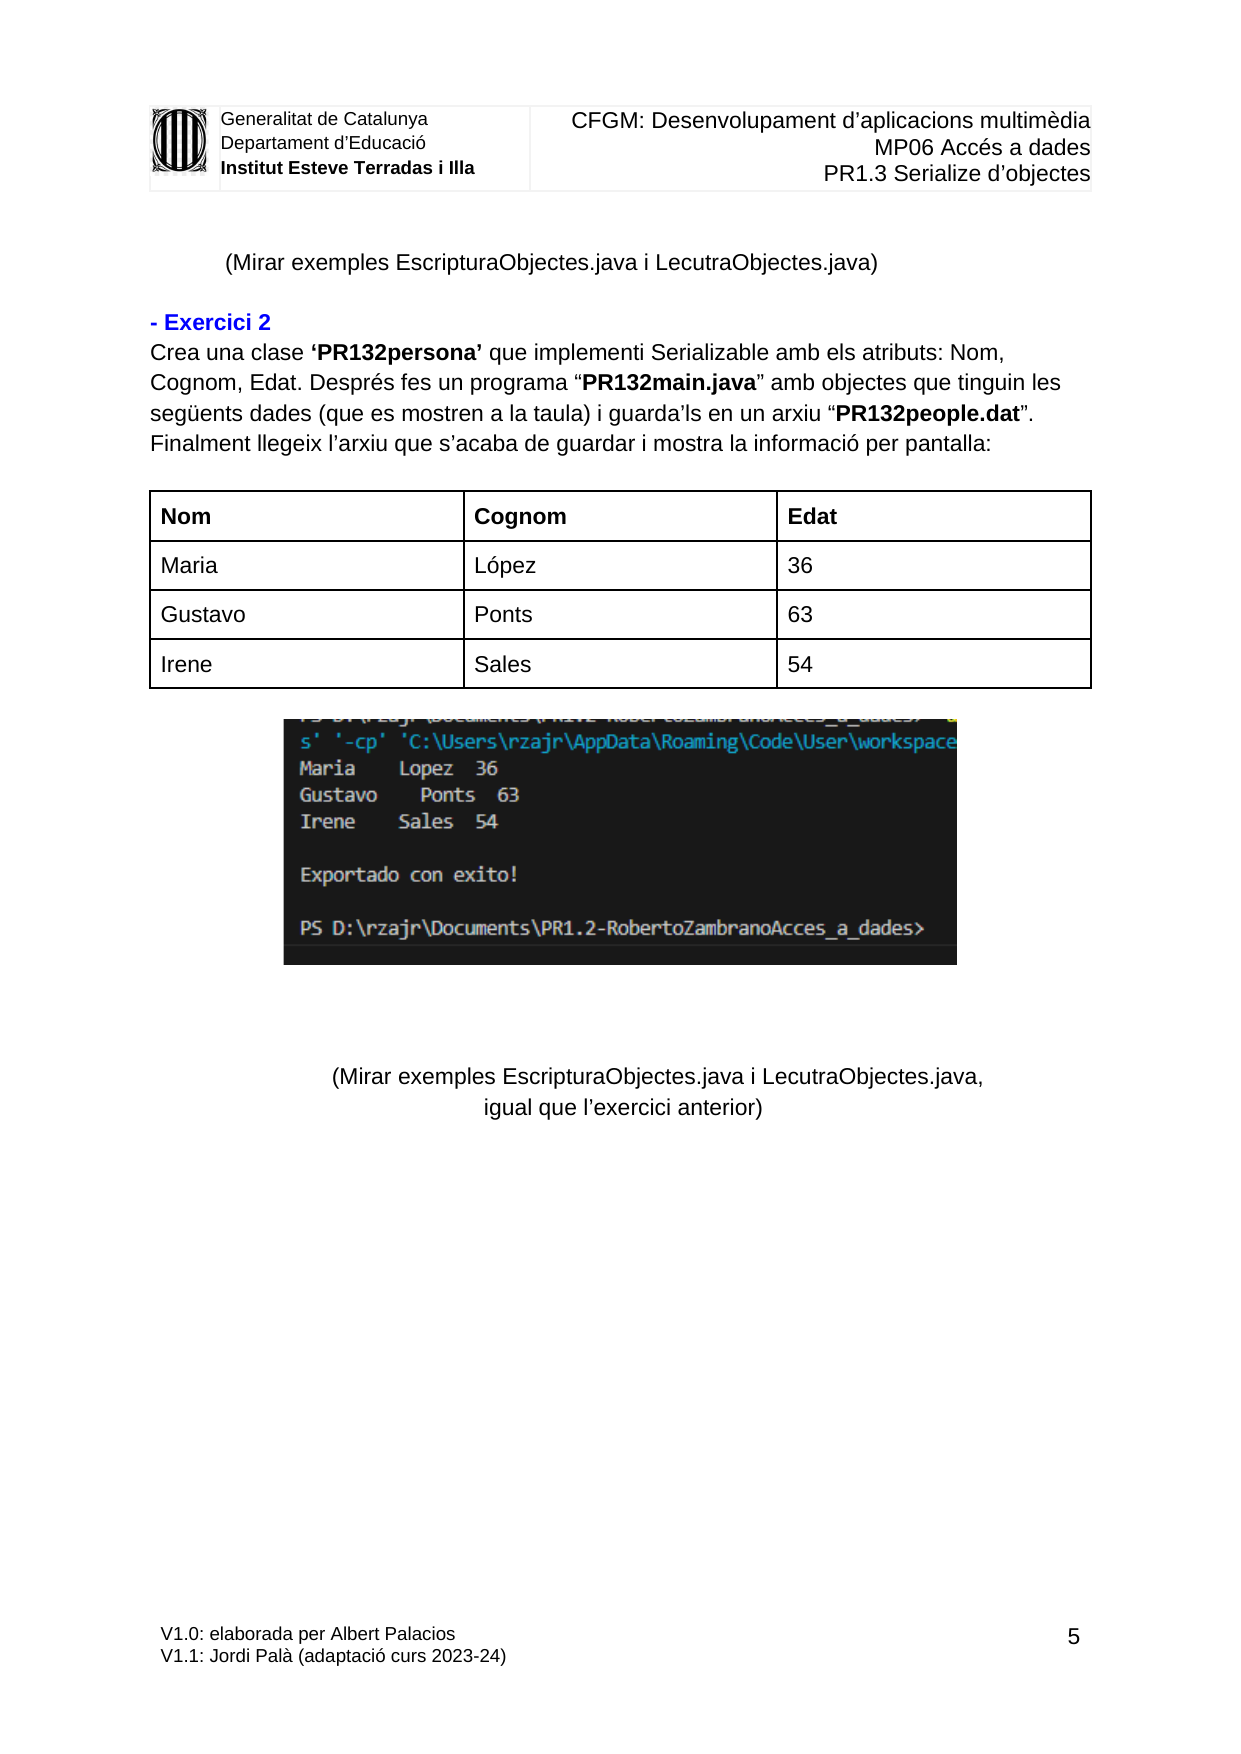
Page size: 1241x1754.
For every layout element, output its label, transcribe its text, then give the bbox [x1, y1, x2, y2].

picture [283, 719, 957, 965]
text Crea una clase ‘PR132persona’ que implementi Serializable amb els atributs: Nom, Cognom, Edat. Després fes un programa “PR132main.java” amb objectes que tinguin les següents dades (que es mostren a la taula) i guarda’ls en un arxiu “PR132people.dat”. Finalment llegeix l’arxiu que s’acaba de guardar i mostra la informació per pantalla: [150, 339, 1090, 456]
table_cell Gustavo [151, 591, 463, 638]
table_cell 36 [778, 542, 1090, 589]
table_cell Irene [151, 640, 463, 687]
table_cell 54 [778, 640, 1090, 687]
table_cell Maria [151, 542, 463, 589]
table_header Nom [151, 492, 463, 539]
text (Mirar exemples EscripturaObjectes.java i LecutraObjectes.java, igual que l’exercici anterior) [150, 1063, 1090, 1120]
table_cell 63 [778, 591, 1090, 638]
text - Exercici 2 [150, 309, 1090, 335]
text (Mirar exemples EscripturaObjectes.java i LecutraObjectes.java) [150, 248, 1090, 275]
table_cell Sales [465, 640, 776, 687]
table_cell Ponts [465, 591, 776, 638]
table_cell López [465, 542, 776, 589]
picture [150, 107, 209, 176]
table_header Cognom [465, 492, 776, 539]
table_header Edat [778, 492, 1090, 539]
